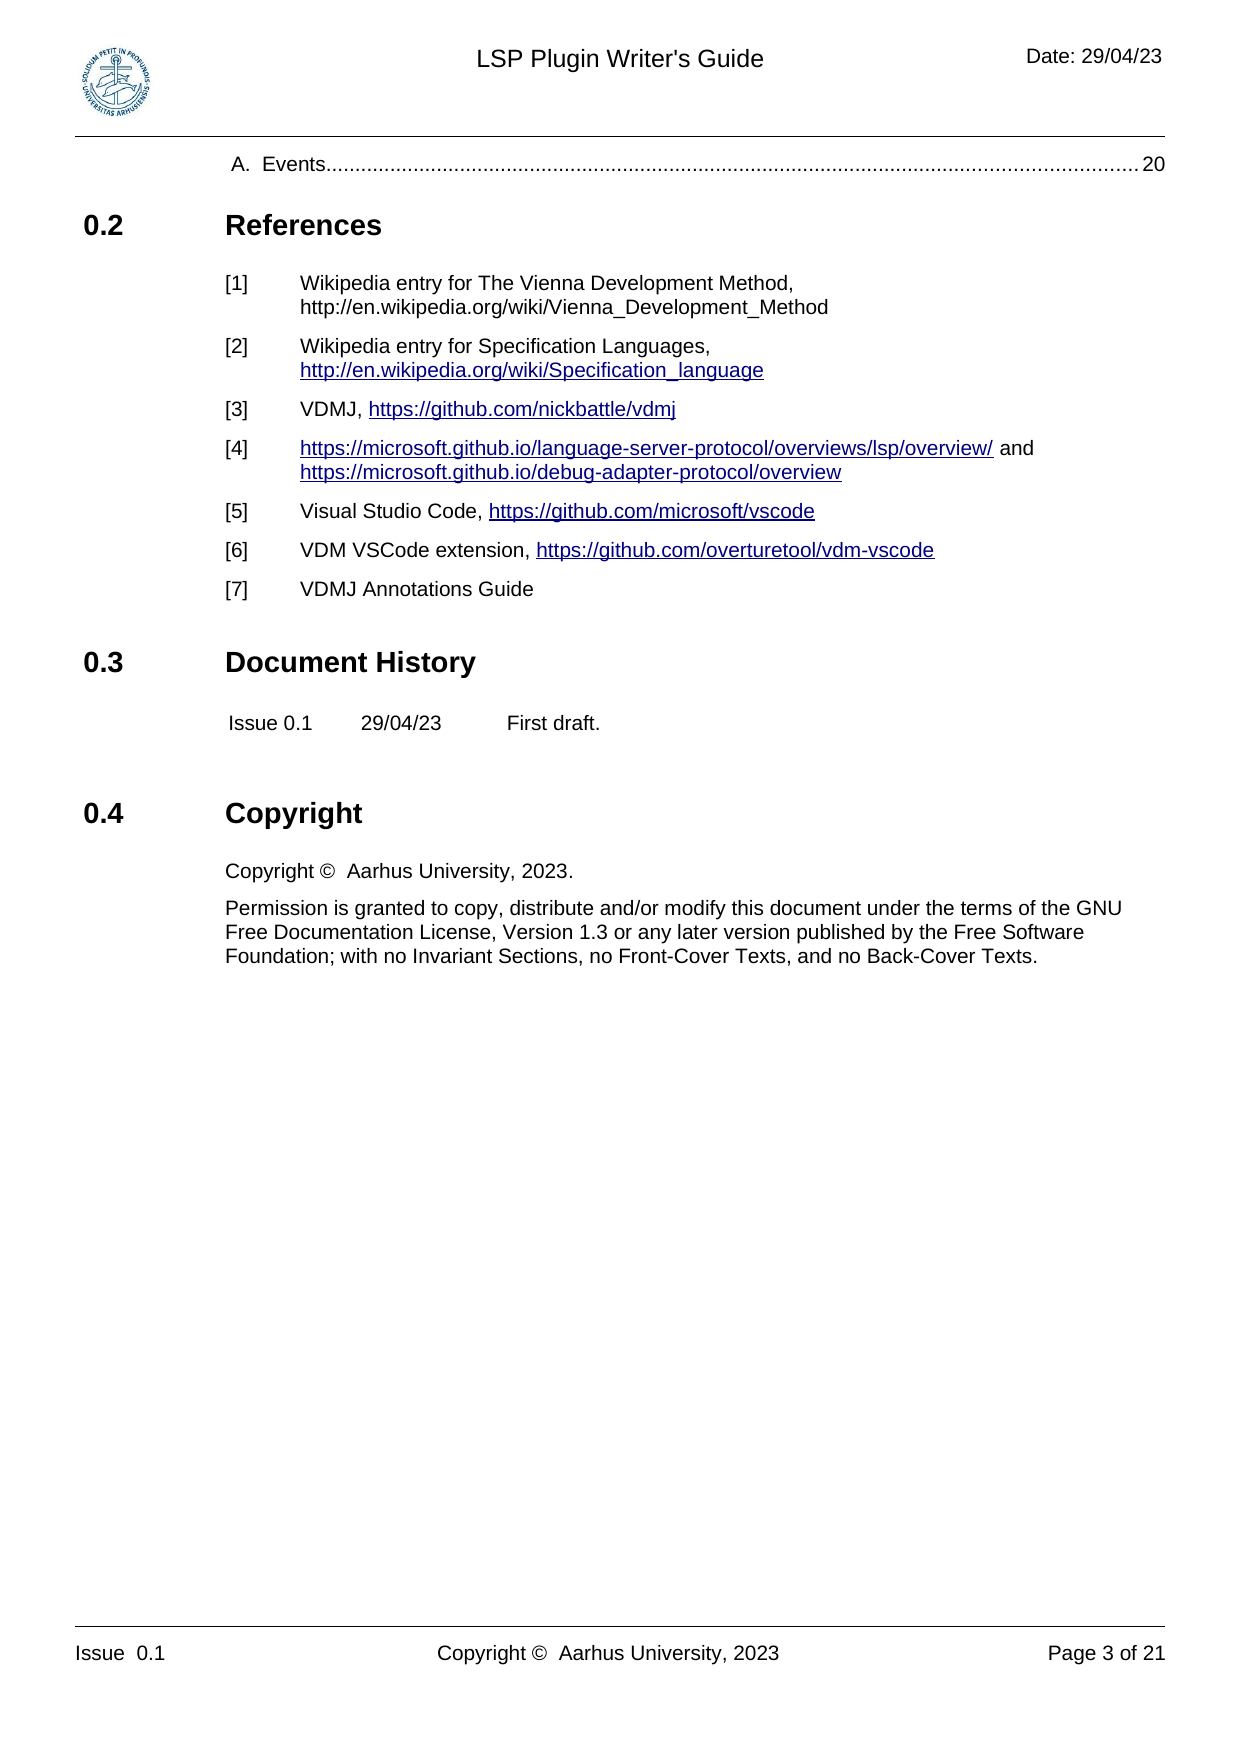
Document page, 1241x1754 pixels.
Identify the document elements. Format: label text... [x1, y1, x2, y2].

table_header Issue 0.1 [225, 709, 357, 738]
table_header 29/04/23 [358, 709, 503, 738]
text Permission is granted to copy, distribute and/or modify this document under the terms of the GNU Free Documentation License, Version 1.3 or any later version published by the Free Software Foundation; with no Invariant Sections, no Front-Cover Texts, and no Back-Cover Texts. [225, 896, 1165, 968]
list VDMJ, https://github.com/nickbattle/vdmj [225, 397, 1165, 421]
text A. Events 20 [225, 152, 1165, 176]
subtitle Copyright [75, 797, 1165, 829]
list Wikipedia entry for Specification Languages, http://en.wikipedia.org/wiki/Specification_language [225, 334, 1165, 382]
table_cell [225, 738, 357, 767]
list https://microsoft.github.io/language-server-protocol/overviews/lsp/overview/ and https://microsoft.github.io/debug-adapter-protocol/overview [225, 436, 1165, 484]
list VDM VSCode extension, https://github.com/overturetool/vdm-vscode [225, 538, 1165, 562]
subtitle References [75, 209, 1165, 241]
list Visual Studio Code, https://github.com/microsoft/vscode [225, 499, 1165, 523]
subtitle Document History [75, 646, 1165, 678]
list VDMJ Annotations Guide [225, 577, 1165, 601]
table_header First draft. [504, 709, 1118, 738]
picture [78, 44, 153, 120]
table_cell [358, 738, 503, 767]
table_cell [504, 738, 1118, 767]
text Copyright © Aarhus University, 2023. [225, 859, 1165, 883]
list Wikipedia entry for The Vienna Development Method, http://en.wikipedia.org/wiki/Vienna_Development_Method [225, 271, 1165, 319]
